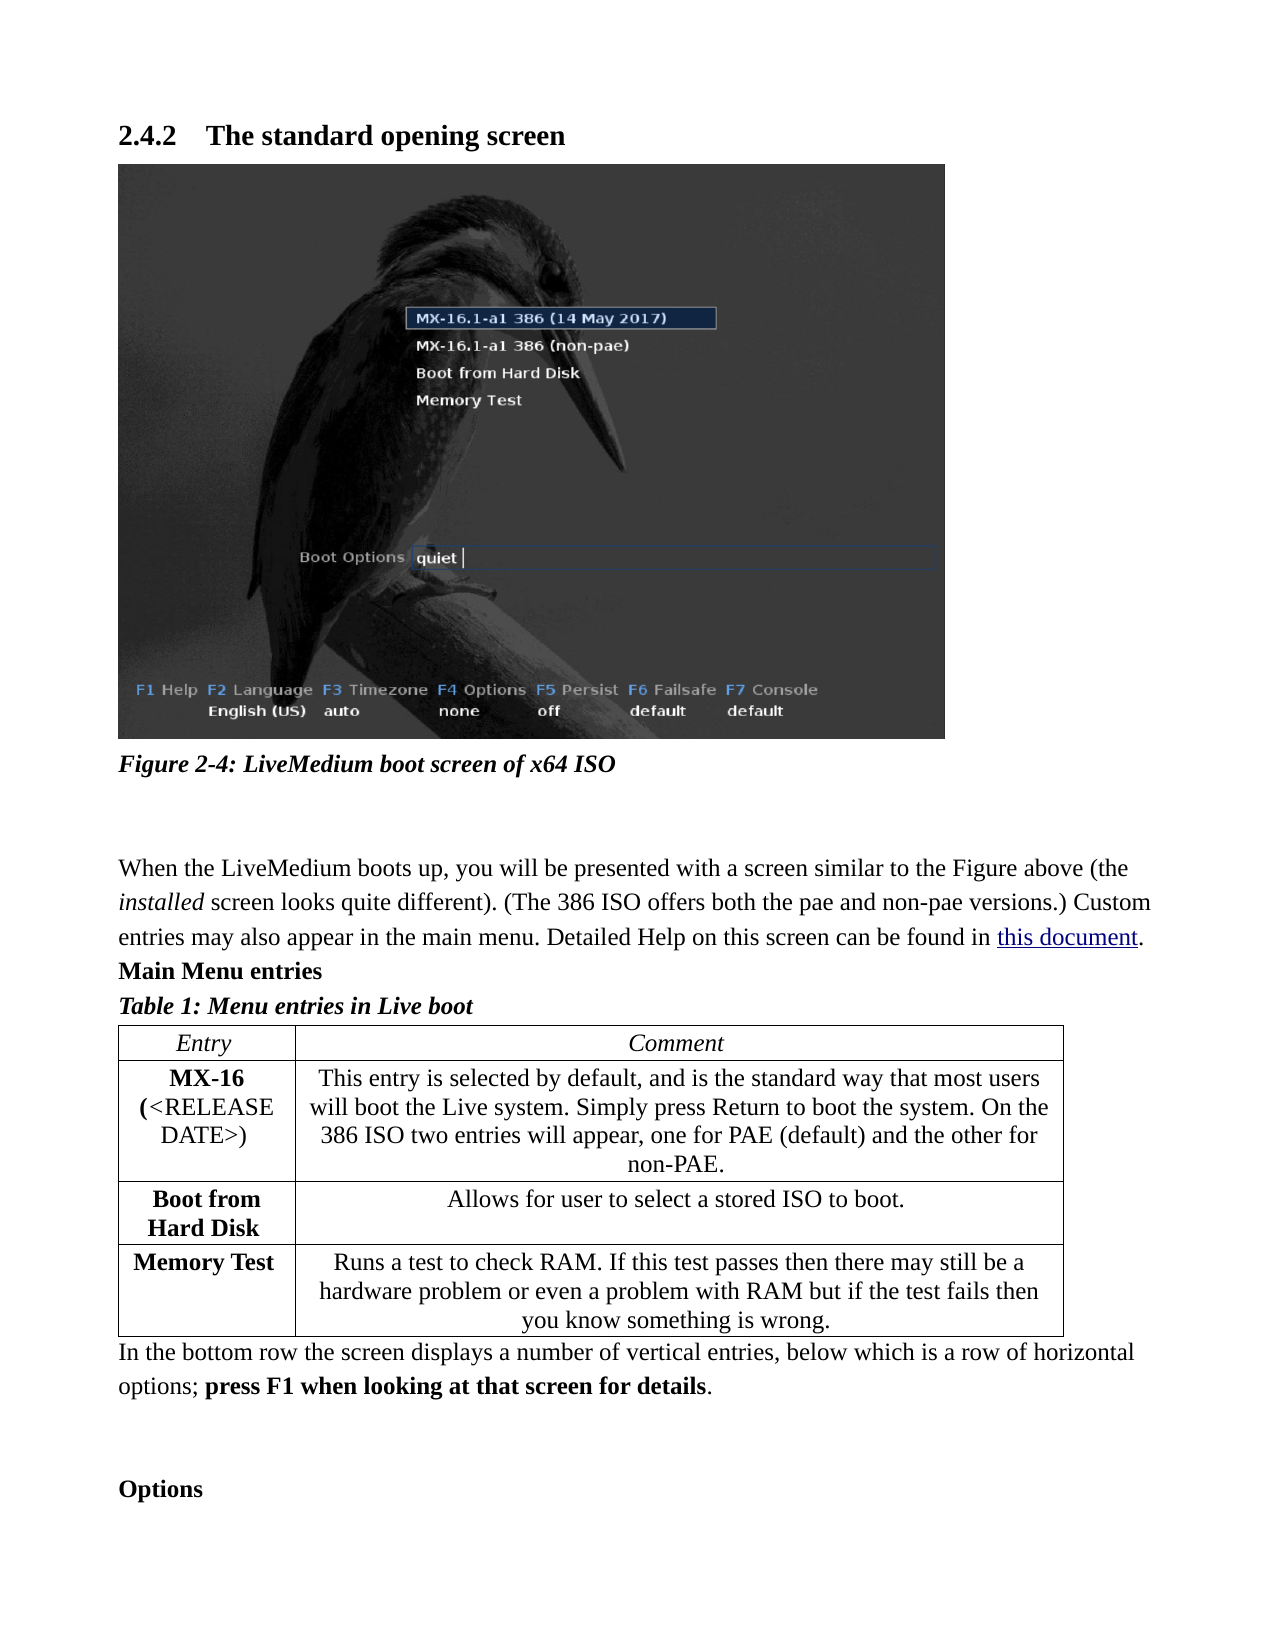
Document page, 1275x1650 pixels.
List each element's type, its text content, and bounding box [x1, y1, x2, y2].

subtitle 2.4.2 The standard opening screen [118, 118, 1157, 152]
table_header Comment [296, 1026, 1063, 1060]
text Main Menu entries [118, 956, 1157, 985]
table_cell Boot from Hard Disk [119, 1182, 295, 1244]
text In the bottom row the screen displays a number of vertical entries, below which is a row of horizontal options; press F1 when looking at that screen for details. [118, 1337, 1157, 1400]
table_cell Allows for user to select a stored ISO to boot. [296, 1182, 1063, 1244]
table_cell This entry is selected by default, and is the standard way that most users will boot the Live system. Simply press Return to boot the system. On the 386 ISO two entries will appear, one for PAE (default) and the other for non-PAE. [296, 1061, 1063, 1181]
text Figure 2-4: LiveMedium boot screen of x64 ISO [118, 749, 1157, 778]
text Options [118, 1474, 1157, 1503]
text When the LiveMedium boots up, you will be presented with a screen similar to the Figure above (the installed screen looks quite different). (The 386 ISO offers both the pae and non-pae versions.) Custom entries may also appear in the main menu. Detailed Help on this screen can be found in this document. [118, 853, 1157, 951]
table_cell MX-16 (<RELEASE DATE>) [119, 1061, 295, 1181]
table_header Entry [119, 1026, 295, 1060]
table_cell Runs a test to check RAM. If this test passes then there may still be a hardware problem or even a problem with RAM but if the test fails then you know something is wrong. [296, 1245, 1063, 1336]
table_cell Memory Test [119, 1245, 295, 1336]
picture [118, 164, 945, 739]
text Table 1: Menu entries in Live boot [118, 991, 1157, 1019]
